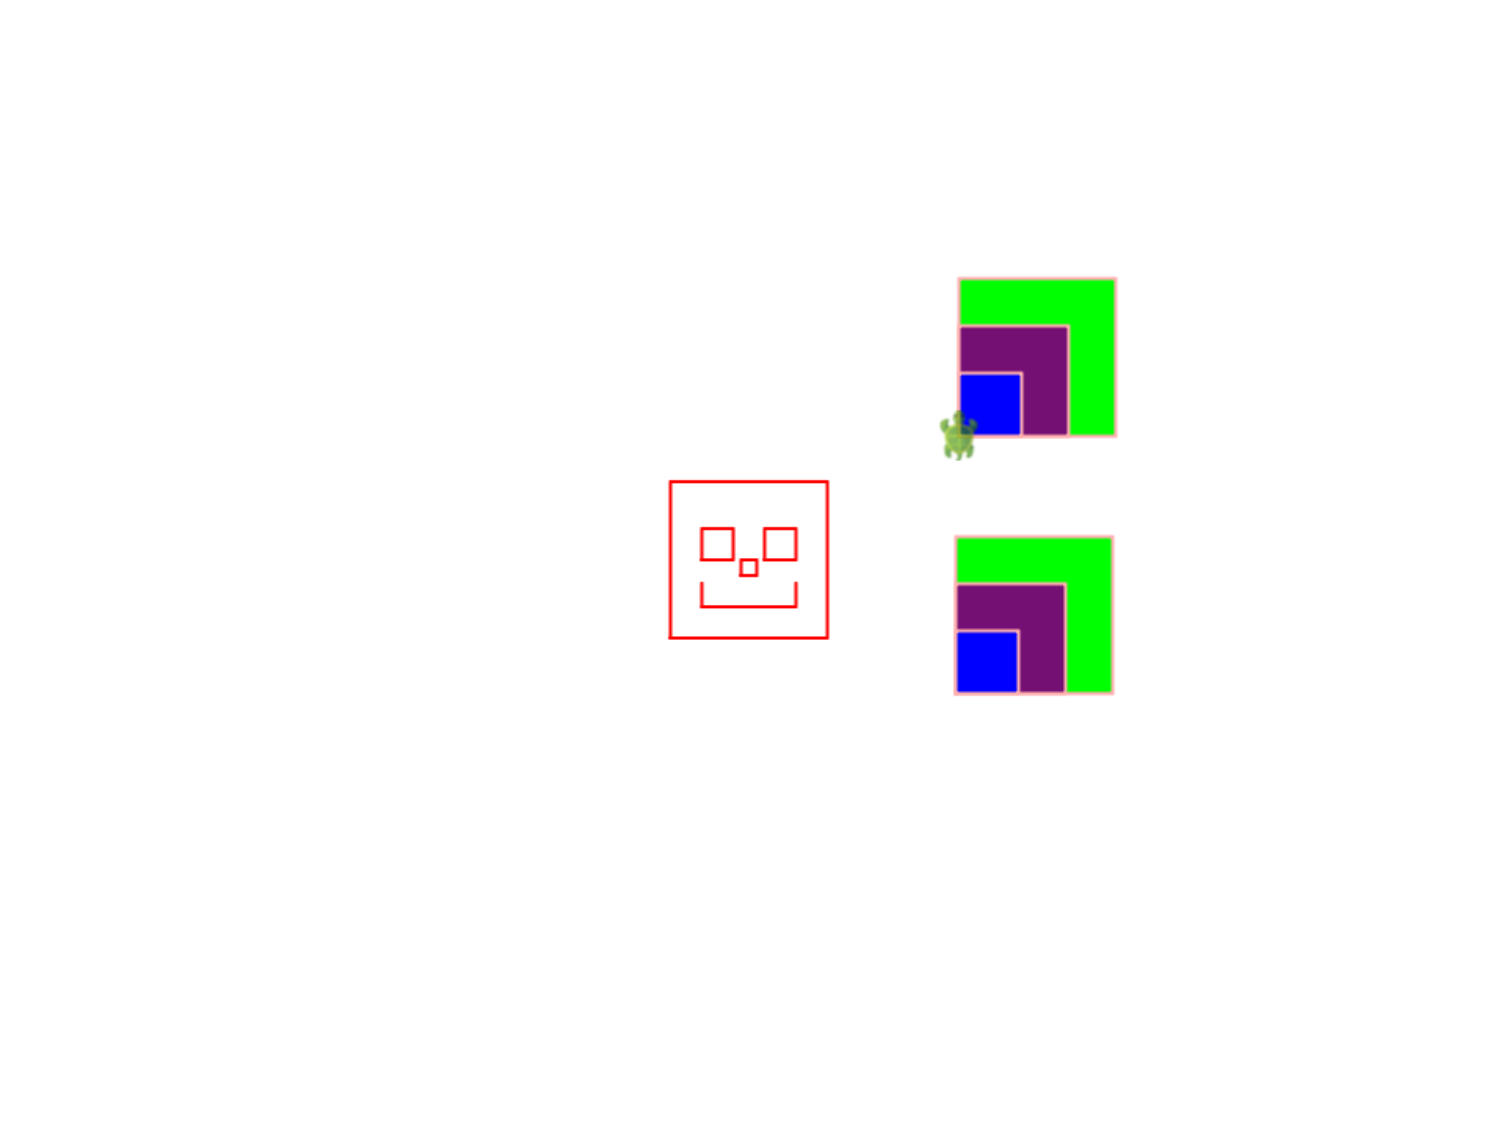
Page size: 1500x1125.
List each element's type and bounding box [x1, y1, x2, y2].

picture [935, 267, 1134, 472]
picture [659, 471, 841, 654]
picture [949, 530, 1120, 704]
